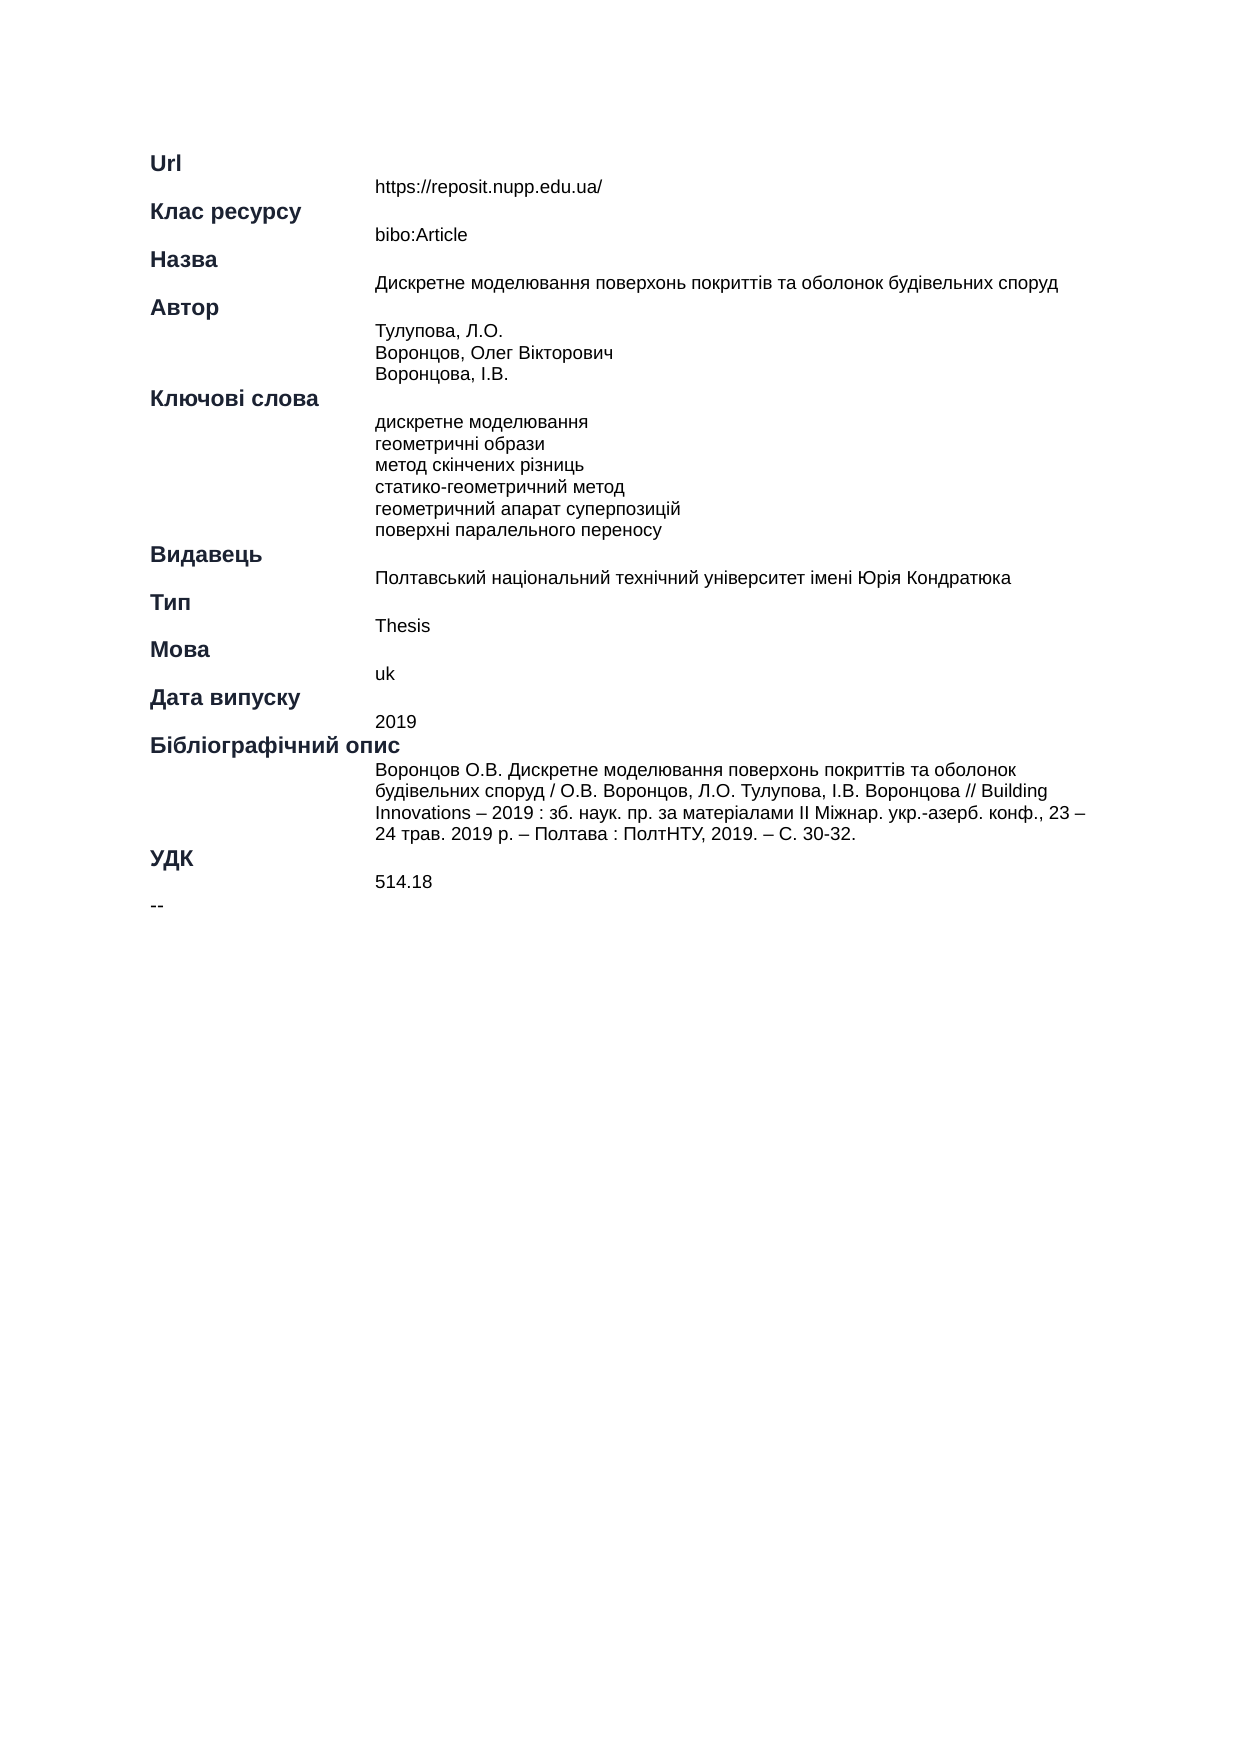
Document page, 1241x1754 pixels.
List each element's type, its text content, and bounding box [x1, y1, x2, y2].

text Автор [150, 294, 1090, 320]
text Воронцова, І.В. [375, 363, 1090, 385]
text метод скінчених різниць [375, 454, 1090, 476]
text Ключові слова [150, 385, 1090, 411]
text Дата випуску [150, 684, 1090, 711]
text Полтавський національний технічний університет імені Юрія Кондратюка [375, 567, 1090, 588]
text Бібліографічний опис [150, 732, 1090, 758]
text Url [150, 150, 1090, 176]
text Видавець [150, 541, 1090, 567]
text uk [375, 663, 1090, 684]
text bibo:Article [375, 224, 1090, 246]
text 514.18 [375, 871, 1090, 893]
text -- [150, 893, 1090, 917]
text https://reposit.nupp.edu.ua/ [375, 176, 1090, 198]
text геометричні образи [375, 433, 1090, 454]
text Дискретне моделювання поверхонь покриттів та оболонок будівельних споруд [375, 272, 1090, 294]
text Тип [150, 588, 1090, 615]
text Thesis [375, 615, 1090, 636]
text поверхні паралельного переносу [375, 519, 1090, 541]
text геометричний апарат суперпозицій [375, 497, 1090, 519]
text Воронцов О.В. Дискретне моделювання поверхонь покриттів та оболонок будівельних споруд / О.В. Воронцов, Л.О. Тулупова, І.В. Воронцова // Building Innovations – 2019 : зб. наук. пр. за матеріалами ІІ Міжнар. укр.-азерб. конф., 23 – 24 трав. 2019 р. – Полтава : ПолтНТУ, 2019. – С. 30-32. [375, 758, 1090, 845]
text статико-геометричний метод [375, 476, 1090, 497]
text дискретне моделювання [375, 411, 1090, 433]
text Назва [150, 246, 1090, 272]
text Мова [150, 636, 1090, 663]
text 2019 [375, 711, 1090, 732]
text Тулупова, Л.О. [375, 320, 1090, 342]
text Клас ресурсу [150, 198, 1090, 224]
text УДК [150, 845, 1090, 871]
text Воронцов, Олег Вікторович [375, 342, 1090, 363]
